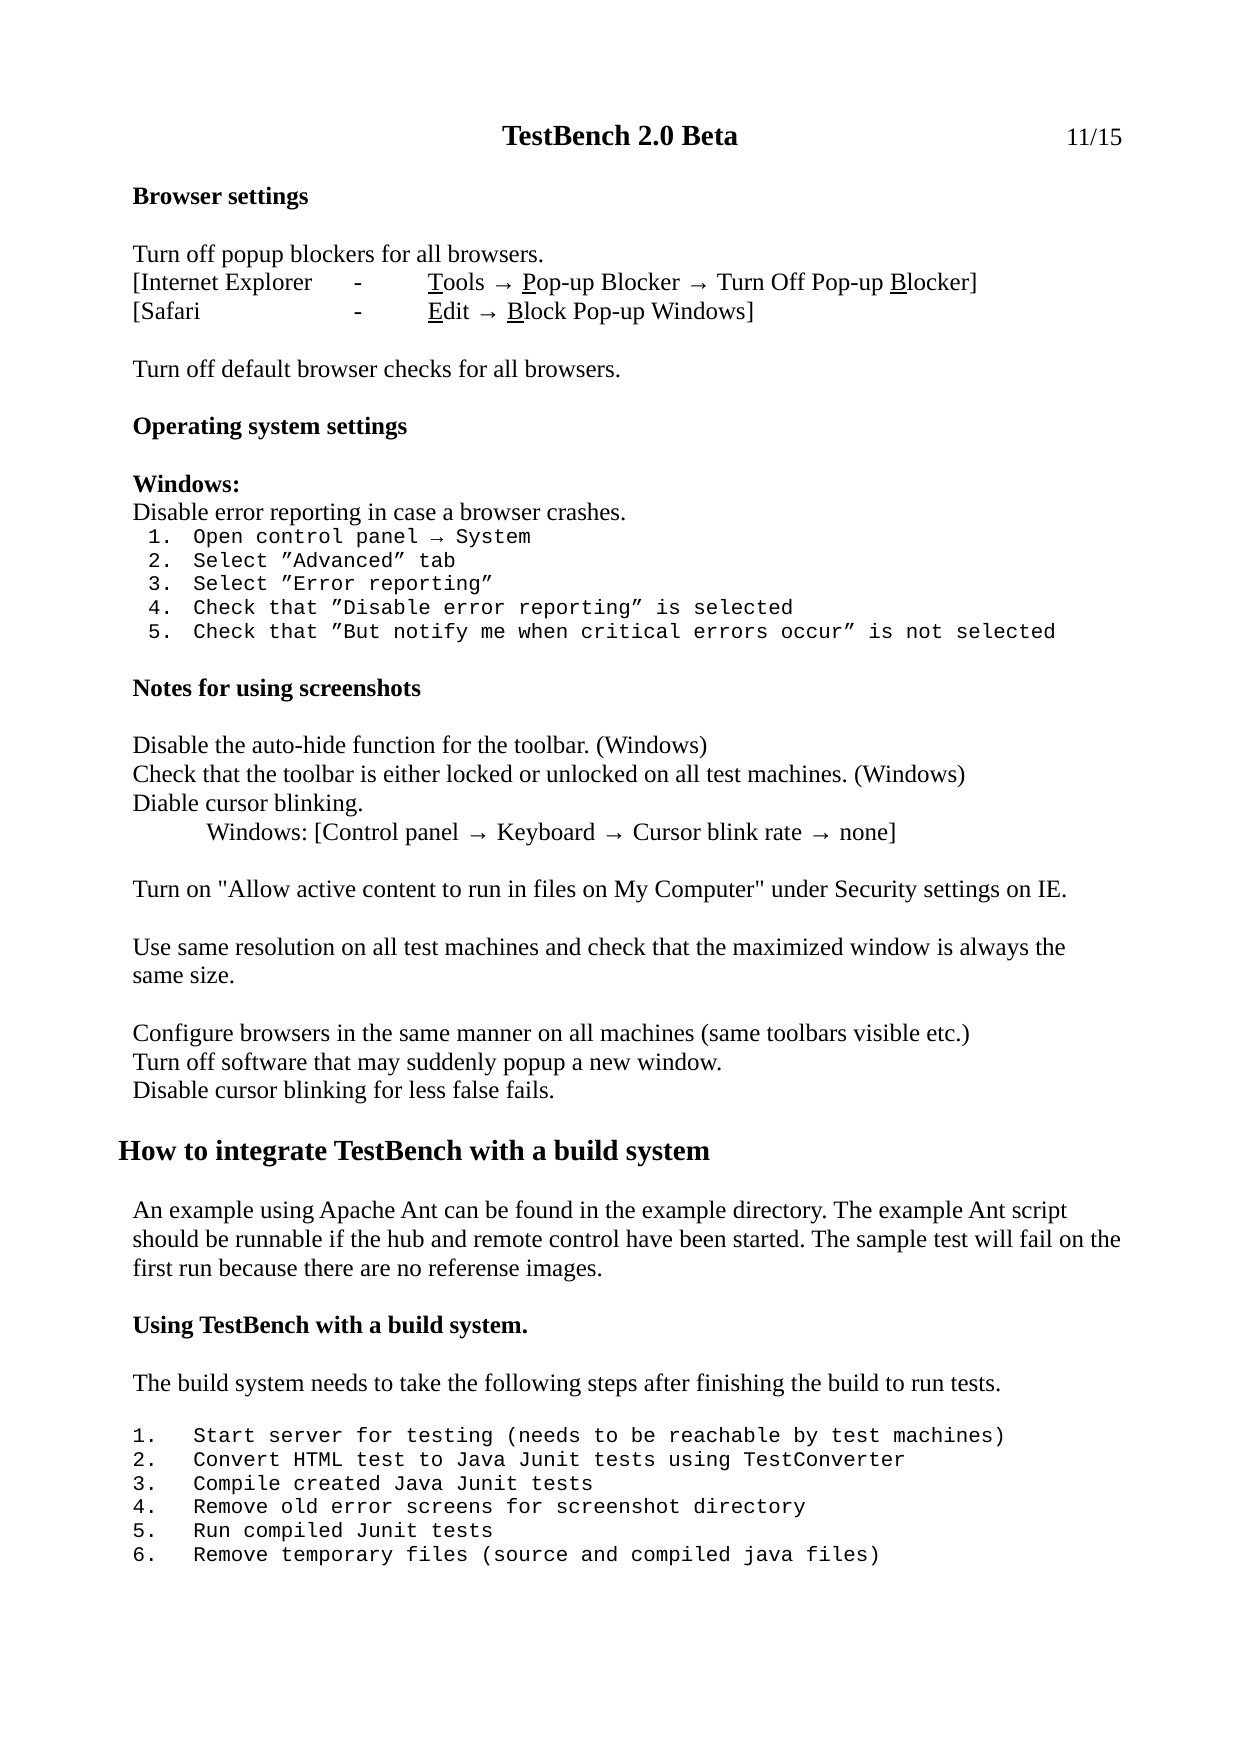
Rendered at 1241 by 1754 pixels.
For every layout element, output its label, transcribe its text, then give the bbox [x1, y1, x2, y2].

text Browser settings [132, 181, 1122, 210]
text [Internet Explorer - Tools → Pop-up Blocker → Turn Off Pop-up Blocker] [132, 267, 1122, 296]
text An example using Apache Ant can be found in the example directory. The example Ant script should be runnable if the hub and remote control have been started. The sample test will fail on the first run because there are no referense images. [132, 1195, 1122, 1282]
list Check that ”Disable error reporting” is selected [148, 597, 1122, 621]
text Use same resolution on all test machines and check that the maximized window is always the same size. [132, 932, 1122, 989]
text Disable error reporting in case a browser crashes. [132, 497, 1122, 526]
list Check that ”But notify me when critical errors occur” is not selected [148, 621, 1122, 644]
text Notes for using screenshots [132, 673, 1122, 702]
text [Safari - Edit → Block Pop-up Windows] [132, 296, 1122, 325]
text The build system needs to take the following steps after finishing the build to run tests. [132, 1368, 1122, 1397]
text Turn on "Allow active content to run in files on My Computer" under Security settings on IE. [132, 874, 1122, 903]
text Turn off default browser checks for all browsers. [132, 354, 1122, 382]
text Configure browsers in the same manner on all machines (same toolbars visible etc.) [132, 1018, 1122, 1047]
text Using TestBench with a build system. [132, 1310, 1122, 1339]
text Diable cursor blinking. [132, 788, 1122, 817]
text Windows: [132, 469, 1122, 497]
list Compile created Java Junit tests [132, 1473, 1122, 1496]
text Operating system settings [132, 411, 1122, 440]
list Convert HTML test to Java Junit tests using TestConverter [132, 1449, 1122, 1473]
list Start server for testing (needs to be reachable by test machines) [132, 1425, 1122, 1449]
text Disable cursor blinking for less false fails. [132, 1076, 1122, 1104]
text Turn off popup blockers for all browsers. [132, 239, 1122, 267]
text Check that the toolbar is either locked or unlocked on all test machines. (Windows) [132, 759, 1122, 788]
list Run compiled Junit tests [132, 1520, 1122, 1544]
list Remove temporary files (source and compiled java files) [132, 1544, 1122, 1567]
list Select ”Error reporting” [148, 573, 1122, 597]
list Remove old error screens for screenshot directory [132, 1496, 1122, 1520]
text How to integrate TestBench with a build system [118, 1133, 1122, 1167]
list Open control panel → System [148, 526, 1122, 550]
text Turn off software that may suddenly popup a new window. [132, 1047, 1122, 1076]
text Disable the auto-hide function for the toolbar. (Windows) [132, 731, 1122, 759]
list Select ”Advanced” tab [148, 550, 1122, 573]
text Windows: [Control panel → Keyboard → Cursor blink rate → none] [132, 817, 1122, 846]
